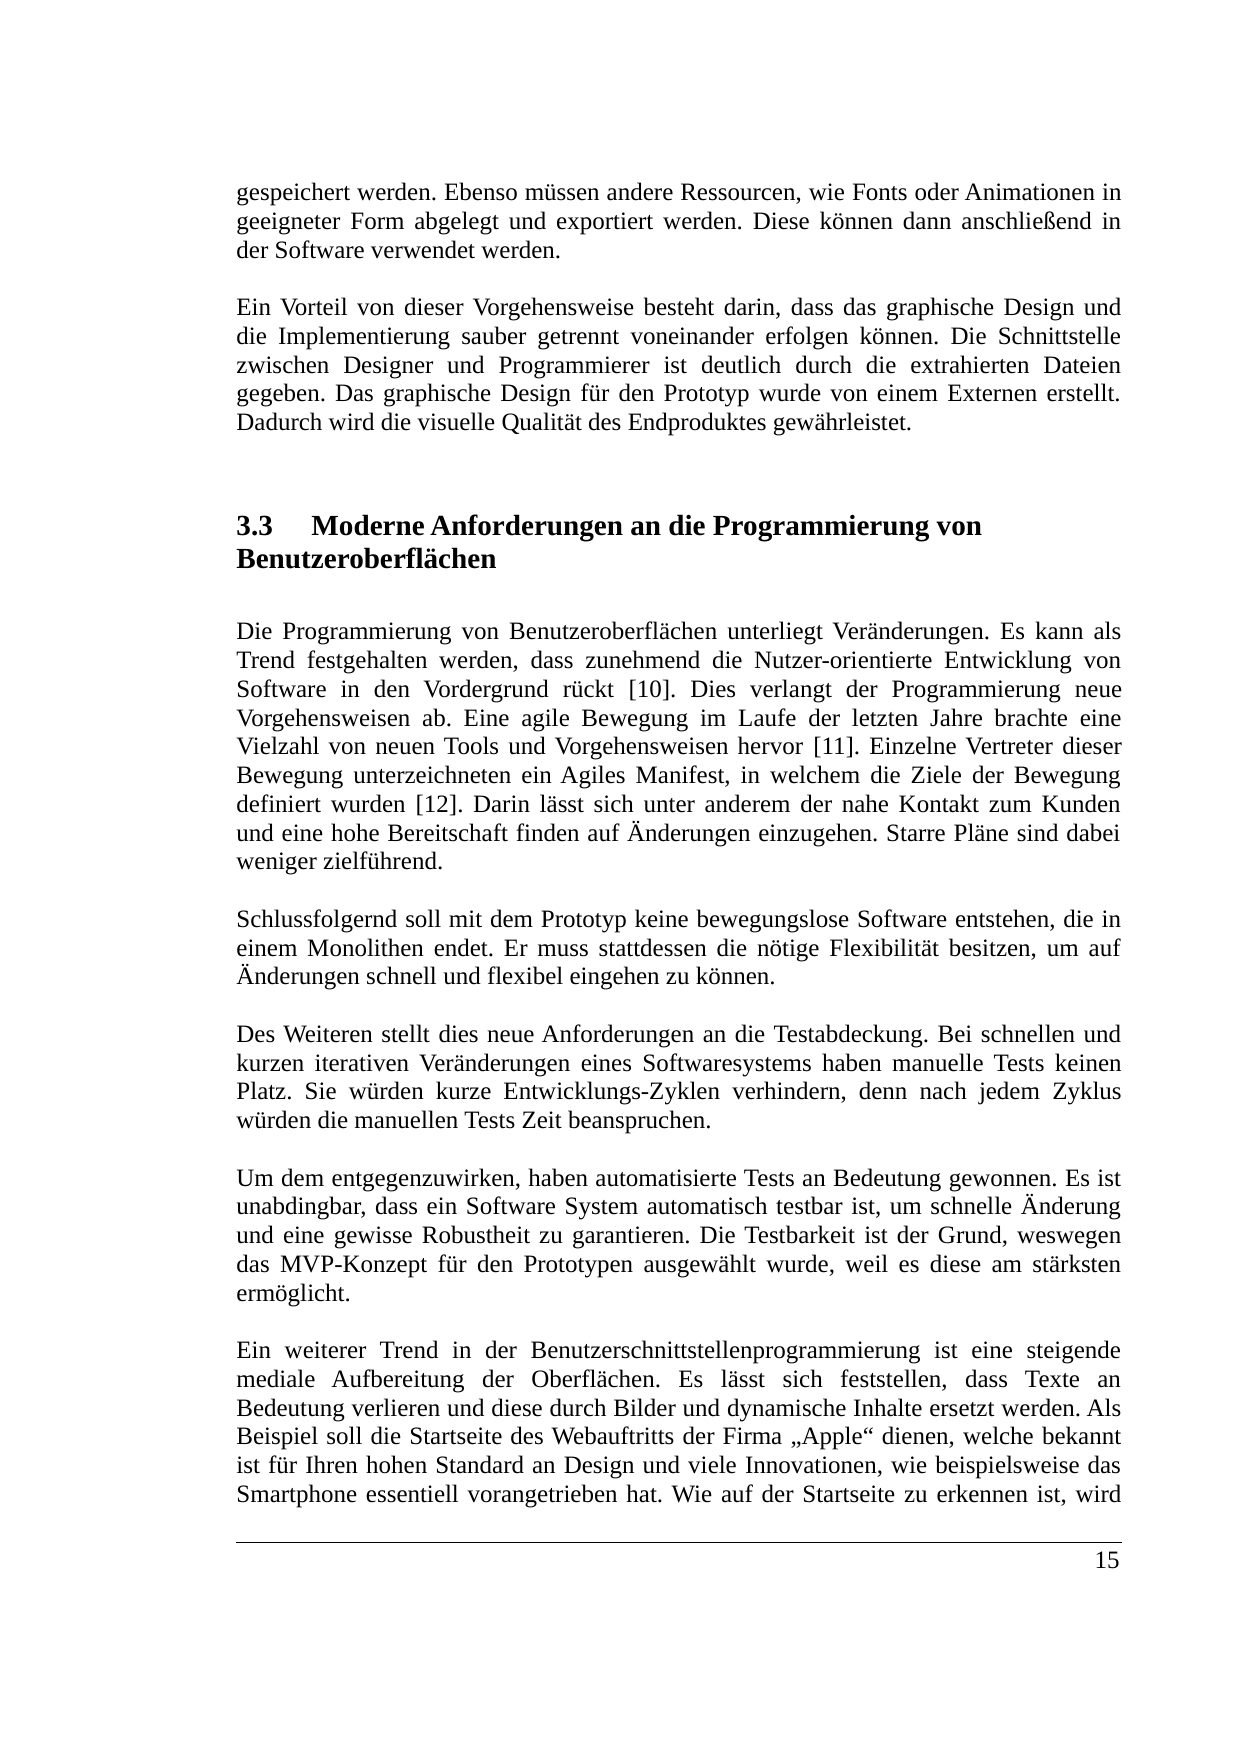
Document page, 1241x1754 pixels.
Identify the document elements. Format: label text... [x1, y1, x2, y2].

text gespeichert werden. Ebenso müssen andere Ressourcen, wie Fonts oder Animationen in geeigneter Form abgelegt und exportiert werden. Diese können dann anschließend in der Software verwendet werden. [236, 177, 1122, 263]
text Ein Vorteil von dieser Vorgehensweise besteht darin, dass das graphische Design und die Implementierung sauber getrennt voneinander erfolgen können. Die Schnittstelle zwischen Designer und Programmierer ist deutlich durch die extrahierten Dateien gegeben. Das graphische Design für den Prototyp wurde von einem Externen erstellt. Dadurch wird die visuelle Qualität des Endproduktes gewährleistet. [236, 292, 1122, 436]
text Des Weiteren stellt dies neue Anforderungen an die Testabdeckung. Bei schnellen und kurzen iterativen Veränderungen eines Softwaresystems haben manuelle Tests keinen Platz. Sie würden kurze Entwicklungs-Zyklen verhindern, denn nach jedem Zyklus würden die manuellen Tests Zeit beanspruchen. [236, 1019, 1122, 1134]
text Schlussfolgernd soll mit dem Prototyp keine bewegungslose Software entstehen, die in einem Monolithen endet. Er muss stattdessen die nötige Flexibilität besitzen, um auf Änderungen schnell und flexibel eingehen zu können. [236, 904, 1122, 990]
text Die Programmierung von Benutzeroberflächen unterliegt Veränderungen. Es kann als Trend festgehalten werden, dass zunehmend die Nutzer-orientierte Entwicklung von Software in den Vordergrund rückt [10]. Dies verlangt der Programmierung neue Vorgehensweisen ab. Eine agile Bewegung im Laufe der letzten Jahre brachte eine Vielzahl von neuen Tools und Vorgehensweisen hervor [11]. Einzelne Vertreter dieser Bewegung unterzeichneten ein Agiles Manifest, in welchem die Ziele der Bewegung definiert wurden [12]. Darin lässt sich unter anderem der nahe Kontakt zum Kunden und eine hohe Bereitschaft finden auf Änderungen einzugehen. Starre Pläne sind dabei weniger zielführend. [236, 616, 1122, 875]
subtitle Moderne Anforderungen an die Programmierung von Benutzeroberflächen [236, 508, 1122, 575]
text Ein weiterer Trend in der Benutzerschnittstellenprogrammierung ist eine steigende mediale Aufbereitung der Oberflächen. Es lässt sich feststellen, dass Texte an Bedeutung verlieren und diese durch Bilder und dynamische Inhalte ersetzt werden. Als Beispiel soll die Startseite des Webauftritts der Firma „Apple“ dienen, welche bekannt ist für Ihren hohen Standard an Design und viele Innovationen, wie beispielsweise das Smartphone essentiell vorangetrieben hat. Wie auf der Startseite zu erkennen ist, wird [236, 1335, 1122, 1508]
text Um dem entgegenzuwirken, haben automatisierte Tests an Bedeutung gewonnen. Es ist unabdingbar, dass ein Software System automatisch testbar ist, um schnelle Änderung und eine gewisse Robustheit zu garantieren. Die Testbarkeit ist der Grund, weswegen das MVP-Konzept für den Prototypen ausgewählt wurde, weil es diese am stärksten ermöglicht. [236, 1163, 1122, 1306]
